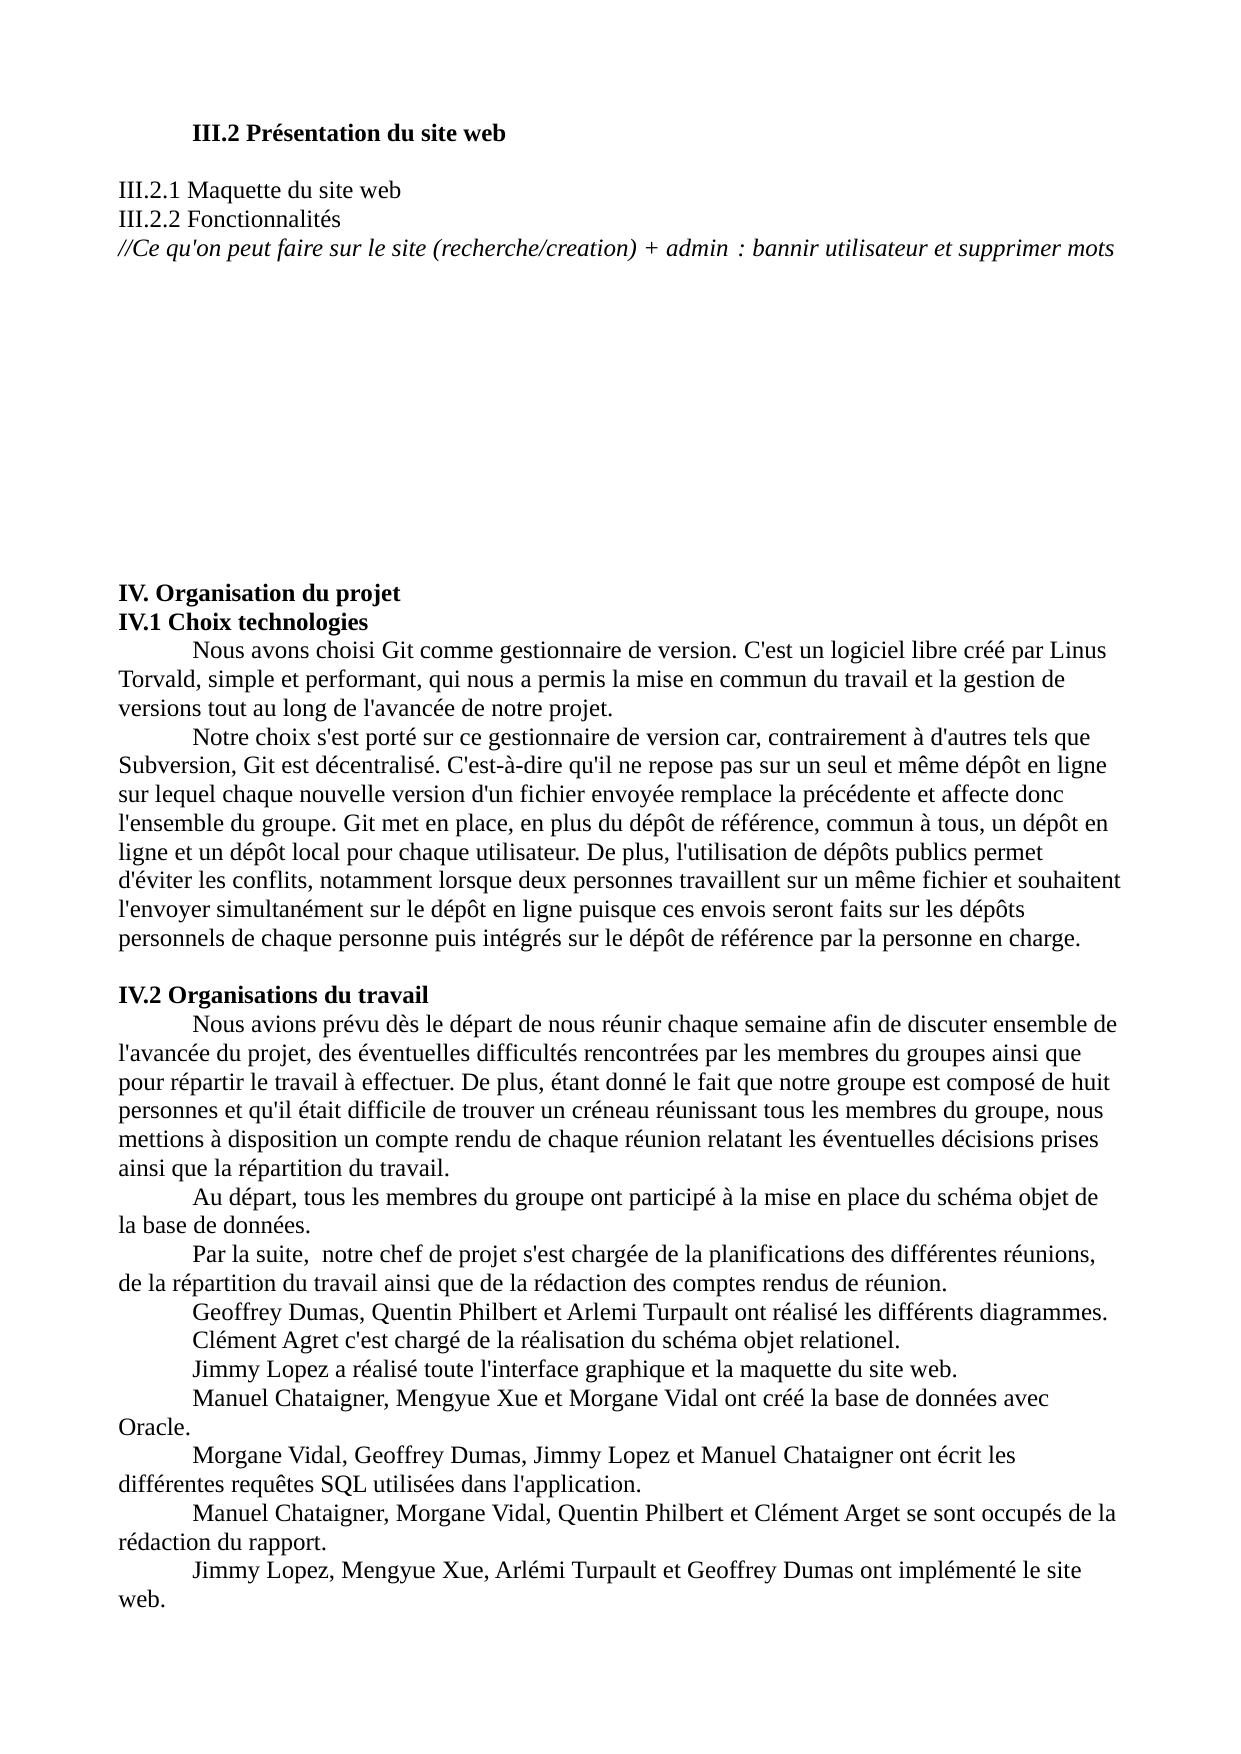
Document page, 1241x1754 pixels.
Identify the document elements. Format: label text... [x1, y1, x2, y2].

text IV. Organisation du projet [118, 578, 1122, 607]
text Manuel Chataigner, Mengyue Xue et Morgane Vidal ont créé la base de données avec Oracle. [118, 1383, 1122, 1441]
text IV.2 Organisations du travail [118, 981, 1122, 1009]
text Geoffrey Dumas, Quentin Philbert et Arlemi Turpault ont réalisé les différents diagrammes. [118, 1297, 1122, 1326]
text III.2 Présentation du site web [118, 118, 1122, 147]
text IV.1 Choix technologies [118, 607, 1122, 636]
text Par la suite, notre chef de projet s'est chargée de la planifications des différentes réunions, de la répartition du travail ainsi que de la rédaction des comptes rendus de réunion. [118, 1239, 1122, 1297]
text III.2.1 Maquette du site web [118, 176, 1122, 204]
text III.2.2 Fonctionnalités [118, 204, 1122, 233]
text //Ce qu'on peut faire sur le site (recherche/creation) + admin : bannir utilisateur et supprimer mots [118, 233, 1122, 262]
text Jimmy Lopez, Mengyue Xue, Arlémi Turpault et Geoffrey Dumas ont implémenté le site web. [118, 1556, 1122, 1613]
text Morgane Vidal, Geoffrey Dumas, Jimmy Lopez et Manuel Chataigner ont écrit les différentes requêtes SQL utilisées dans l'application. [118, 1441, 1122, 1498]
text Nous avions prévu dès le départ de nous réunir chaque semaine afin de discuter ensemble de l'avancée du projet, des éventuelles difficultés rencontrées par les membres du groupes ainsi que pour répartir le travail à effectuer. De plus, étant donné le fait que notre groupe est composé de huit personnes et qu'il était difficile de trouver un créneau réunissant tous les membres du groupe, nous mettions à disposition un compte rendu de chaque réunion relatant les éventuelles décisions prises ainsi que la répartition du travail. [118, 1009, 1122, 1182]
text Manuel Chataigner, Morgane Vidal, Quentin Philbert et Clément Arget se sont occupés de la rédaction du rapport. [118, 1498, 1122, 1556]
text Notre choix s'est porté sur ce gestionnaire de version car, contrairement à d'autres tels que Subversion, Git est décentralisé. C'est-à-dire qu'il ne repose pas sur un seul et même dépôt en ligne sur lequel chaque nouvelle version d'un fichier envoyée remplace la précédente et affecte donc l'ensemble du groupe. Git met en place, en plus du dépôt de référence, commun à tous, un dépôt en ligne et un dépôt local pour chaque utilisateur. De plus, l'utilisation de dépôts publics permet d'éviter les conflits, notamment lorsque deux personnes travaillent sur un même fichier et souhaitent l'envoyer simultanément sur le dépôt en ligne puisque ces envois seront faits sur les dépôts personnels de chaque personne puis intégrés sur le dépôt de référence par la personne en charge. [118, 722, 1122, 952]
text Clément Agret c'est chargé de la réalisation du schéma objet relationel. [118, 1326, 1122, 1354]
text Nous avons choisi Git comme gestionnaire de version. C'est un logiciel libre créé par Linus Torvald, simple et performant, qui nous a permis la mise en commun du travail et la gestion de versions tout au long de l'avancée de notre projet. [118, 636, 1122, 722]
text Au départ, tous les membres du groupe ont participé à la mise en place du schéma objet de la base de données. [118, 1182, 1122, 1239]
text Jimmy Lopez a réalisé toute l'interface graphique et la maquette du site web. [118, 1354, 1122, 1383]
